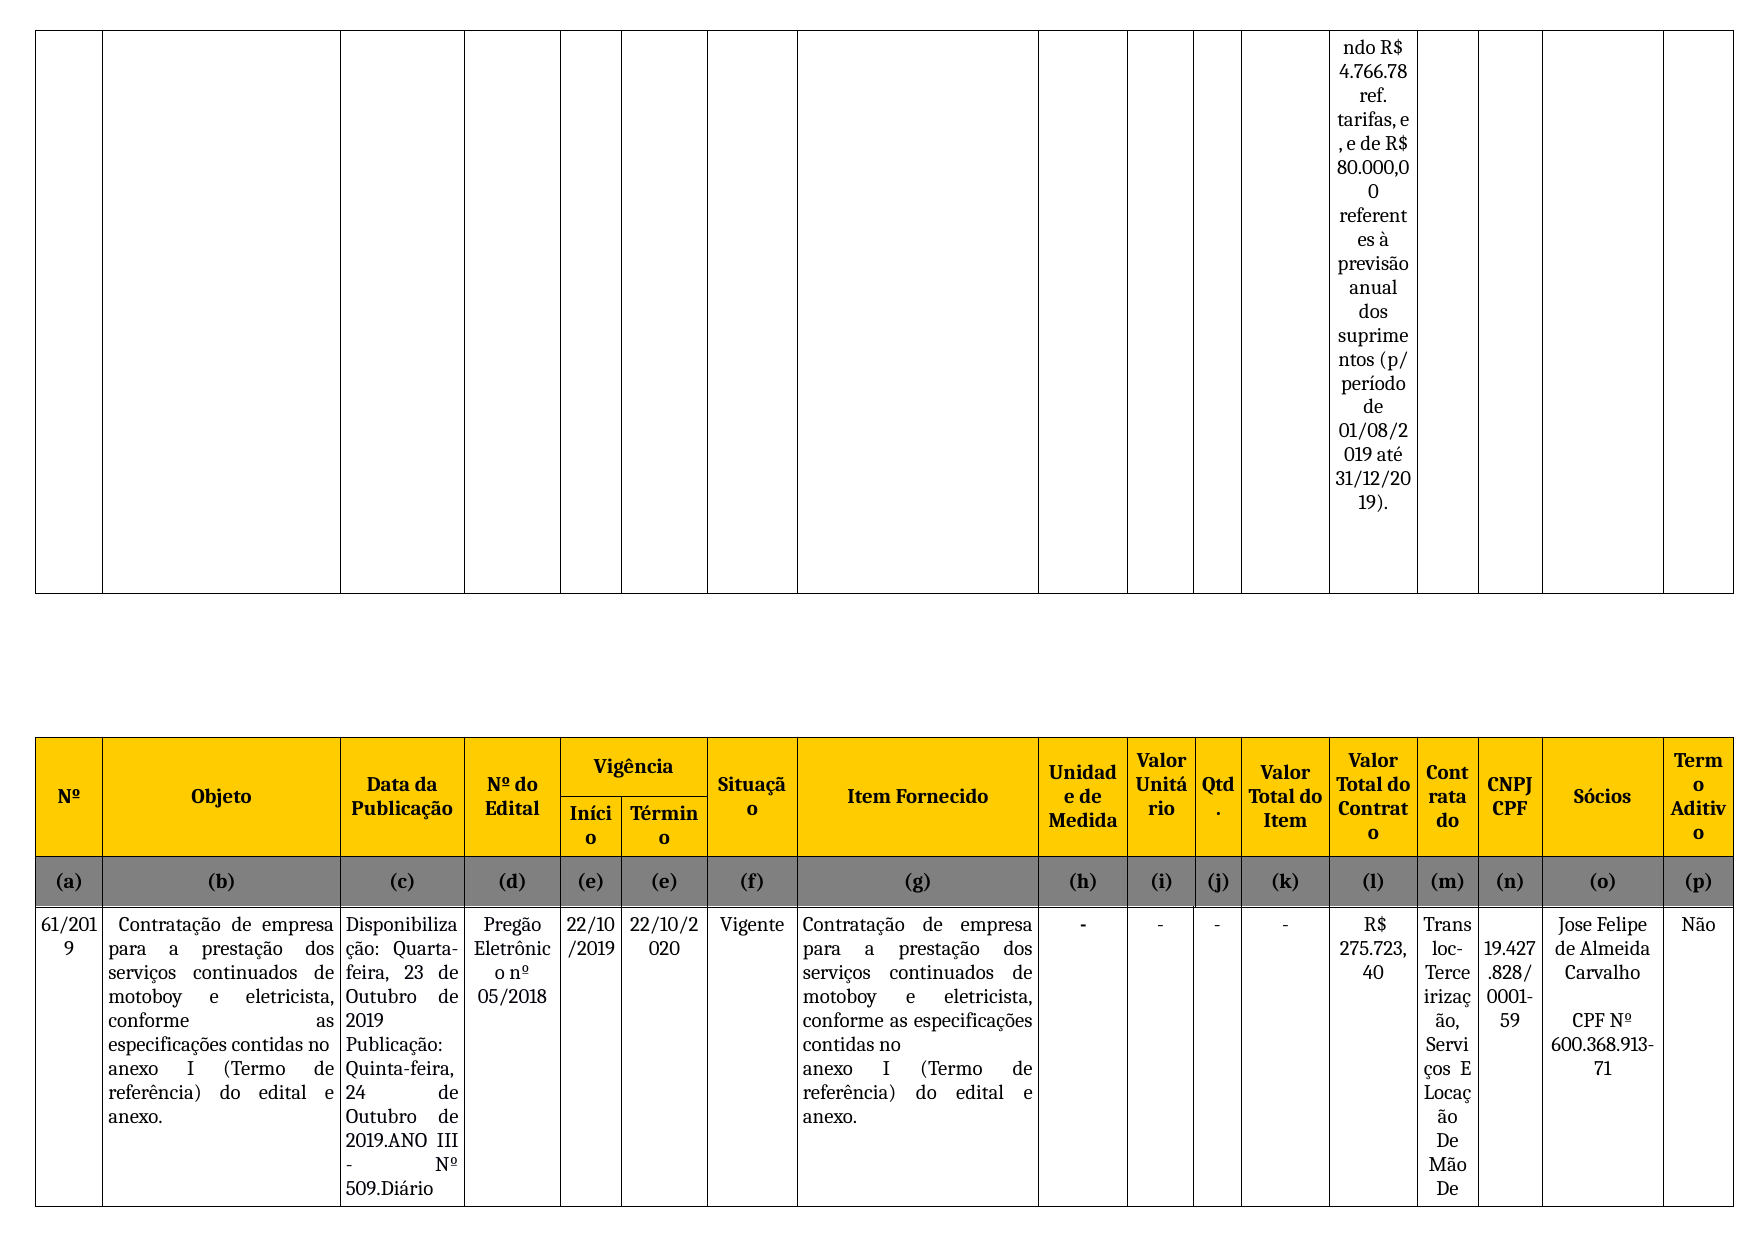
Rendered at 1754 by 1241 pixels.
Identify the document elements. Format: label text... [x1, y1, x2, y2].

table_header Qtd. [1196, 738, 1241, 856]
table_cell Disponibilização: Quarta-feira, 23 de Outubro de 2019 Publicação: Quinta-feira, 24 de Outubro de 2019.ANO III - Nº 509.Diário [341, 908, 464, 1206]
table_cell - [1194, 908, 1241, 1206]
table_header Item Fornecido [798, 738, 1038, 856]
table_cell (d) [465, 857, 560, 906]
table_header CNPJ CPF [1479, 738, 1542, 856]
table_cell [798, 31, 1038, 592]
table_cell 19.427.828/0001-59 [1479, 908, 1542, 1206]
table_header Objeto [103, 738, 340, 856]
table_header Data da Publicação [341, 738, 464, 856]
table_cell ndo R$ 4.766.78 ref. tarifas, e , e de R$ 80.000,00 referentes à previsão anual dos suprimentos (p/ período de 01/08/2019 até 31/12/2019). [1330, 31, 1417, 592]
table_cell - [1039, 908, 1127, 1206]
table_cell (c) [341, 857, 464, 906]
table_cell [341, 31, 464, 592]
table_cell R$ 275.723,40 [1330, 908, 1417, 1206]
table_header Sócios [1543, 738, 1663, 856]
table_cell (o) [1543, 857, 1663, 906]
table_cell - [1128, 31, 1193, 592]
table_cell (n) [1479, 857, 1542, 906]
table_cell Pregão Eletrônico nº 05/2018 [465, 908, 560, 1206]
table_cell 22/10/2020 [622, 908, 707, 1206]
table_header Nº do Edital [465, 738, 560, 856]
table_cell (k) [1242, 857, 1329, 906]
table_header Valor Unitário [1128, 738, 1195, 856]
table_cell [622, 31, 707, 592]
table_cell (e) [622, 857, 707, 906]
table_cell - [1242, 31, 1329, 592]
table_cell [103, 31, 340, 592]
table_cell (a) [36, 857, 102, 906]
table_cell (m) [1418, 857, 1478, 906]
table_cell [708, 31, 797, 592]
table_cell (e) [561, 857, 621, 906]
table_cell (j) [1196, 857, 1241, 906]
table_cell - [1194, 31, 1241, 592]
table_cell [1479, 31, 1542, 592]
table_cell Vigente [708, 908, 797, 1206]
table_cell 22/10/2019 [561, 908, 621, 1206]
table_cell Término [622, 797, 707, 856]
table_header Valor Total do Item [1242, 738, 1329, 856]
table_cell - [1039, 31, 1127, 592]
table_cell (b) [103, 857, 340, 906]
table_header Vigência [561, 738, 707, 796]
table_cell [36, 31, 102, 592]
table_cell (h) [1039, 857, 1127, 906]
table_cell (l) [1330, 857, 1417, 906]
table_cell Jose Felipe de Almeida Carvalho CPF Nº 600.368.913-71 [1543, 908, 1663, 1206]
table_header Unidade de Medida [1039, 738, 1127, 856]
table_header Nº [36, 738, 102, 856]
table_cell (f) [708, 857, 797, 906]
table_cell [1418, 31, 1478, 592]
table_cell [1664, 31, 1733, 592]
table_header Contratado [1418, 738, 1478, 856]
table_cell (g) [798, 857, 1038, 906]
table_cell [1543, 31, 1663, 592]
table_cell (p) [1664, 857, 1733, 906]
table_cell Transloc-Terceirização, Serviços E Locação De Mão De [1418, 908, 1478, 1206]
table_header Valor Total do Contrato [1330, 738, 1417, 856]
table_cell - [1242, 908, 1329, 1206]
table_cell 61/2019 [36, 908, 102, 1206]
table_cell (i) [1128, 857, 1195, 906]
table_cell - [1128, 908, 1193, 1206]
table_cell [561, 31, 621, 592]
table_cell Início [561, 797, 621, 856]
table_cell Não [1664, 908, 1733, 1206]
table_header Situação [708, 738, 797, 856]
table_header Termo Aditivo [1664, 738, 1733, 856]
table_cell Contratação de empresa para a prestação dos serviços continuados de motoboy e eletricista, conforme as especificações contidas no anexo I (Termo de referência) do edital e anexo. [103, 908, 340, 1206]
table_cell Contratação de empresa para a prestação dos serviços continuados de motoboy e eletricista, conforme as especificações contidas no anexo I (Termo de referência) do edital e anexo. [798, 908, 1038, 1206]
table_cell [465, 31, 560, 592]
